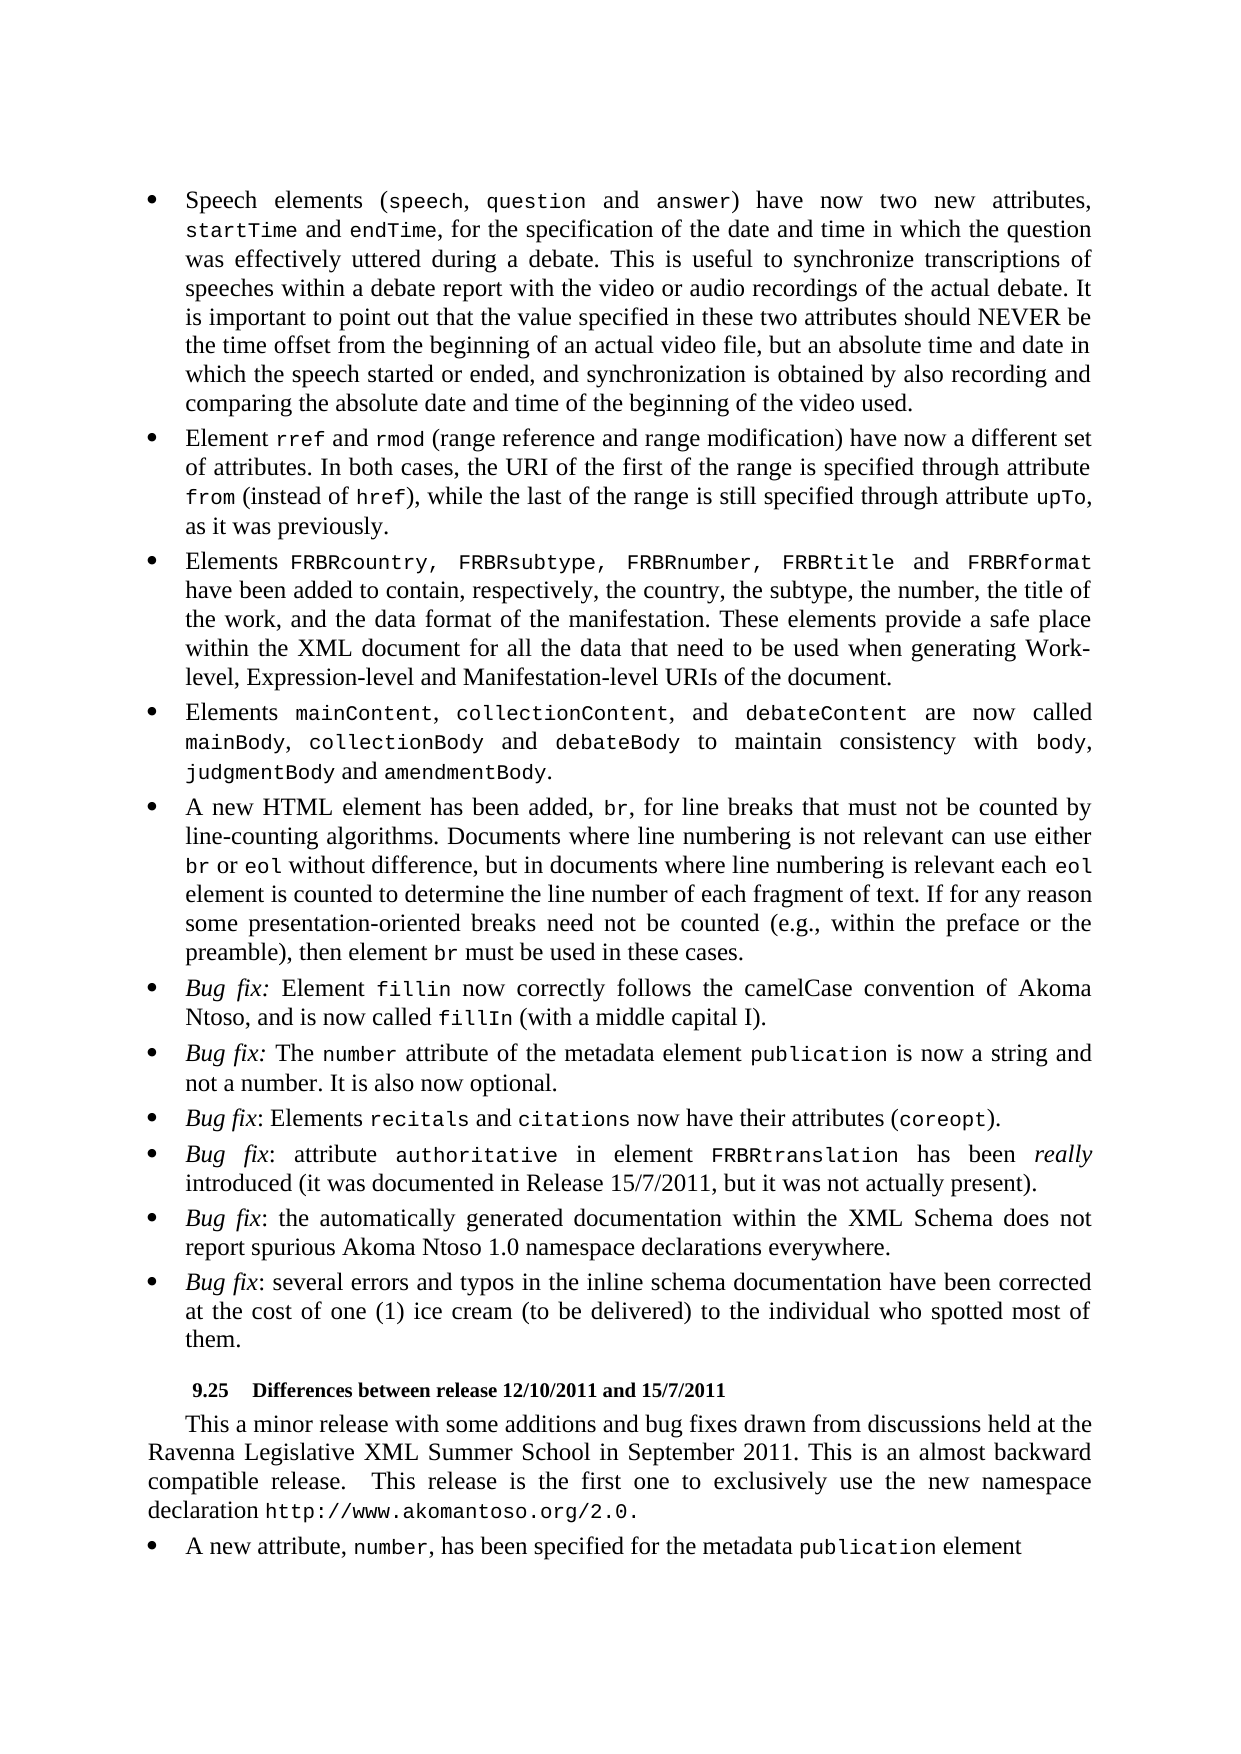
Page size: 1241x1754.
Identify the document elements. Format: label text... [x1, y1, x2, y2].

list Bug fix: several errors and typos in the inline schema documentation have been corrected at the cost of one (1) ice cream (to be delivered) to the individual who spotted most of them. [148, 1267, 1092, 1353]
list Speech elements (speech, question and answer) have now two new attributes, startTime and endTime, for the specification of the date and time in which the question was effectively uttered during a debate. This is useful to synchronize transcriptions of speeches within a debate report with the video or audio recordings of the actual debate. It is important to point out that the value specified in these two attributes should NEVER be the time offset from the beginning of an actual video file, but an absolute time and date in which the speech started or ended, and synchronization is obtained by also recording and comparing the absolute date and time of the beginning of the video used. [148, 185, 1092, 417]
list Bug fix: Element fillin now correctly follows the camelCase convention of Akoma Ntoso, and is now called fillIn (with a middle capital I). [148, 973, 1092, 1032]
list Elements FRBRcountry, FRBRsubtype, FRBRnumber, FRBRtitle and FRBRformat have been added to contain, respectively, the country, the subtype, the number, the title of the work, and the data format of the manifestation. These elements provide a safe place within the XML document for all the data that need to be used when generating Work-level, Expression-level and Manifestation-level URIs of the document. [148, 546, 1092, 690]
list Bug fix: The number attribute of the metadata element publication is now a string and not a number. It is also now optional. [148, 1038, 1092, 1097]
list A new attribute, number, has been specified for the metadata publication element [148, 1531, 1092, 1560]
list Bug fix: attribute authoritative in element FRBRtranslation has been really introduced (it was documented in Release 15/7/2011, but it was not actually present). [148, 1139, 1092, 1197]
list Bug fix: Elements recitals and citations now have their attributes (coreopt). [148, 1103, 1092, 1132]
list Element rref and rmod (range reference and range modification) have now a different set of attributes. In both cases, the URI of the first of the range is specified through attribute from (instead of href), while the last of the range is still specified through attribute upTo, as it was previously. [148, 423, 1092, 539]
subtitle Differences between release 12/10/2011 and 15/7/2011 [192, 1378, 1092, 1402]
list A new HTML element has been added, br, for line breaks that must not be counted by line-counting algorithms. Documents where line numbering is not relevant can use either br or eol without difference, but in documents where line numbering is relevant each eol element is counted to determine the line number of each fragment of text. If for any reason some presentation-oriented breaks need not be counted (e.g., within the preface or the preamble), then element br must be used in these cases. [148, 792, 1092, 967]
list Elements mainContent, collectionContent, and debateContent are now called mainBody, collectionBody and debateBody to maintain consistency with body, judgmentBody and amendmentBody. [148, 697, 1092, 785]
list Bug fix: the automatically generated documentation within the XML Schema does not report spurious Akoma Ntoso 1.0 namespace declarations everywhere. [148, 1203, 1092, 1261]
text This a minor release with some additions and bug fixes drawn from discussions held at the Ravenna Legislative XML Summer School in September 2011. This is an almost backward compatible release. This release is the first one to exclusively use the new namespace declaration http://www.akomantoso.org/2.0. [148, 1409, 1092, 1524]
